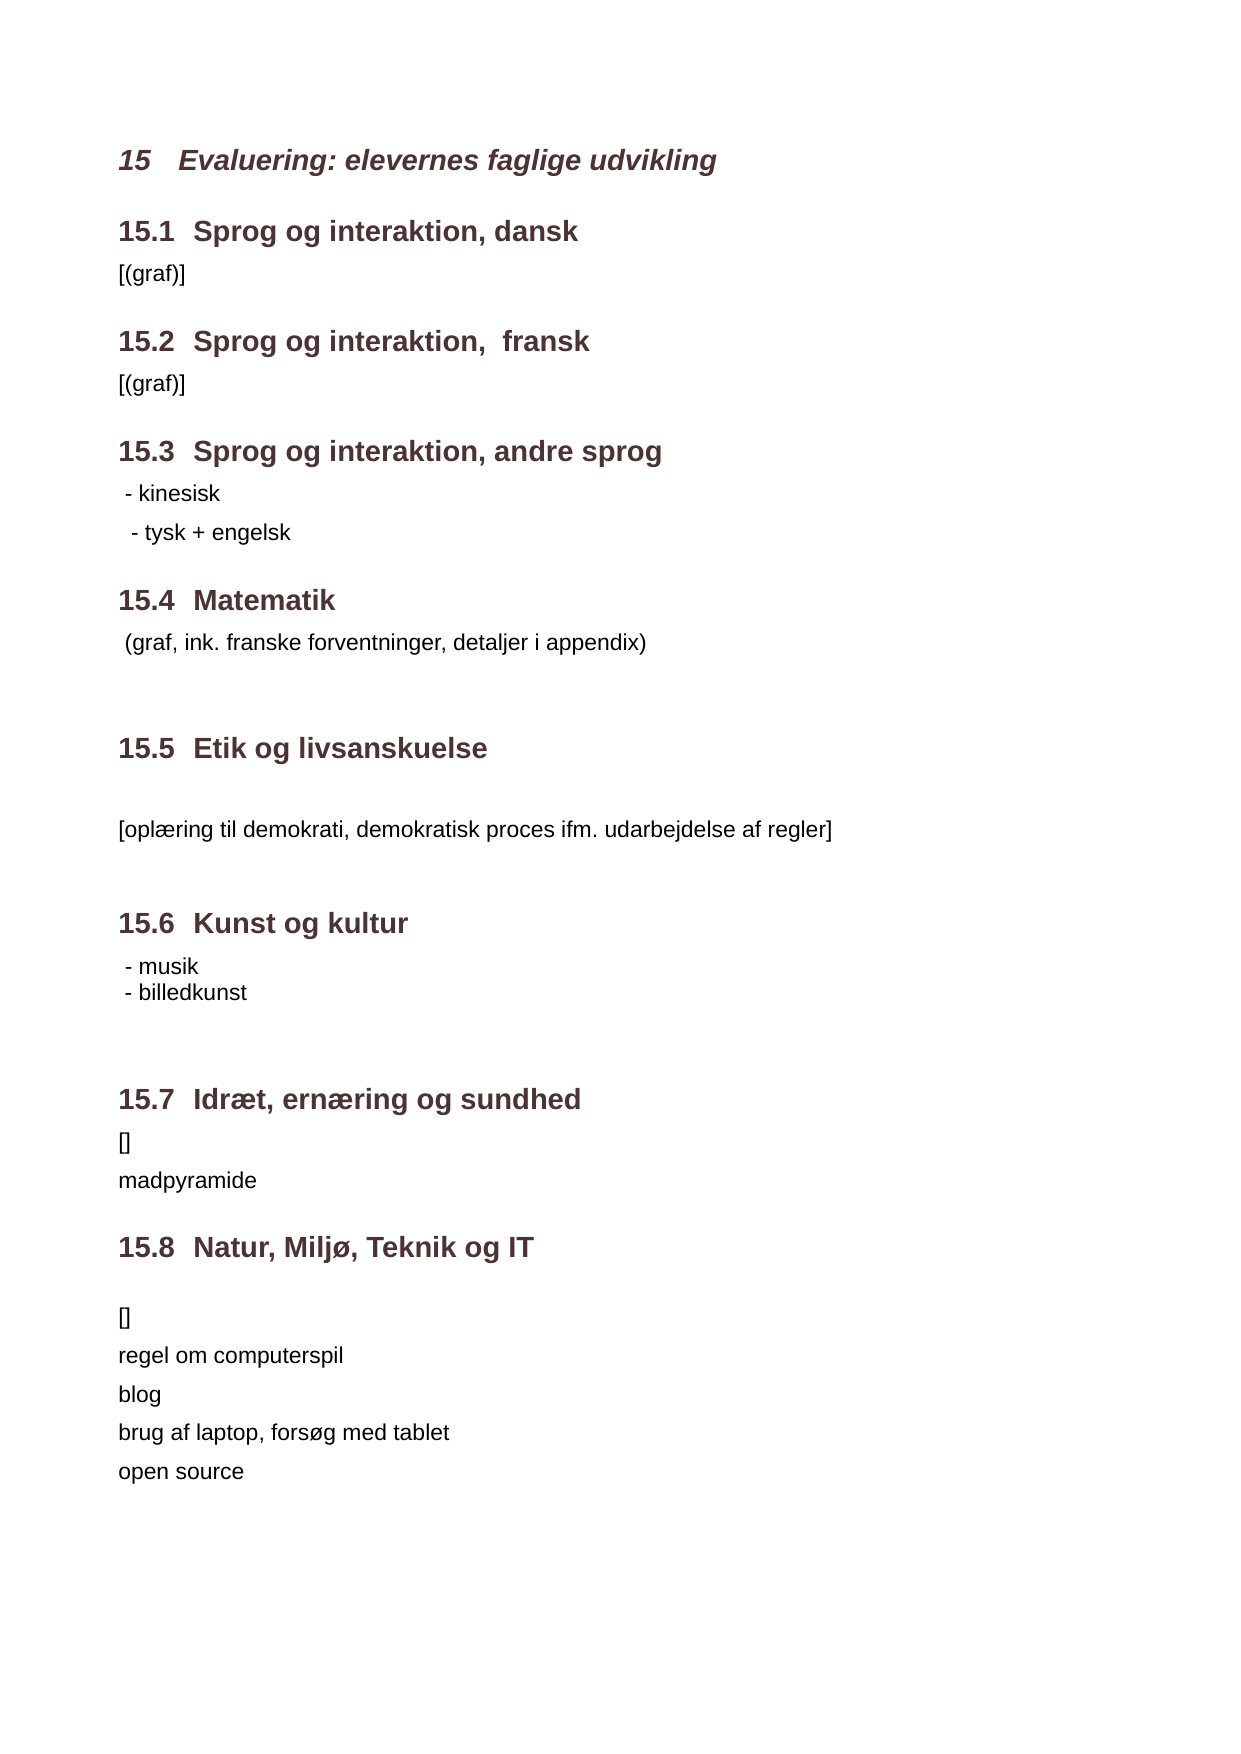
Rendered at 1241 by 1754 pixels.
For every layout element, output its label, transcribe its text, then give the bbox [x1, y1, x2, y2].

text (graf, ink. franske forventninger, detaljer i appendix) [118, 629, 1122, 655]
subtitle Etik og livsanskuelse [118, 731, 1122, 765]
text open source [118, 1458, 1122, 1484]
text brug af laptop, forsøg med tablet [118, 1419, 1122, 1446]
text [] [118, 1128, 1122, 1154]
text [(graf)] [118, 370, 1122, 396]
text [oplæring til demokrati, demokratisk proces ifm. udarbejdelse af regler] [118, 816, 1122, 869]
text madpyramide [118, 1167, 1122, 1193]
subtitle Sprog og interaktion, dansk [118, 214, 1122, 248]
text - kinesisk [118, 480, 1122, 506]
text - musik - billedkunst [118, 953, 1122, 1005]
subtitle Evaluering: elevernes faglige udvikling [118, 143, 1122, 177]
text [(graf)] [118, 260, 1122, 287]
subtitle Kunst og kultur [118, 907, 1122, 940]
subtitle Natur, Miljø, Teknik og IT [118, 1230, 1122, 1264]
subtitle Idræt, ernæring og sundhed [118, 1082, 1122, 1115]
text blog [118, 1381, 1122, 1407]
text [] [118, 1276, 1122, 1329]
text - tysk + engelsk [118, 519, 1122, 545]
subtitle Sprog og interaktion, fransk [118, 324, 1122, 358]
subtitle Matematik [118, 583, 1122, 616]
text regel om computerspil [118, 1342, 1122, 1368]
subtitle Sprog og interaktion, andre sprog [118, 434, 1122, 467]
